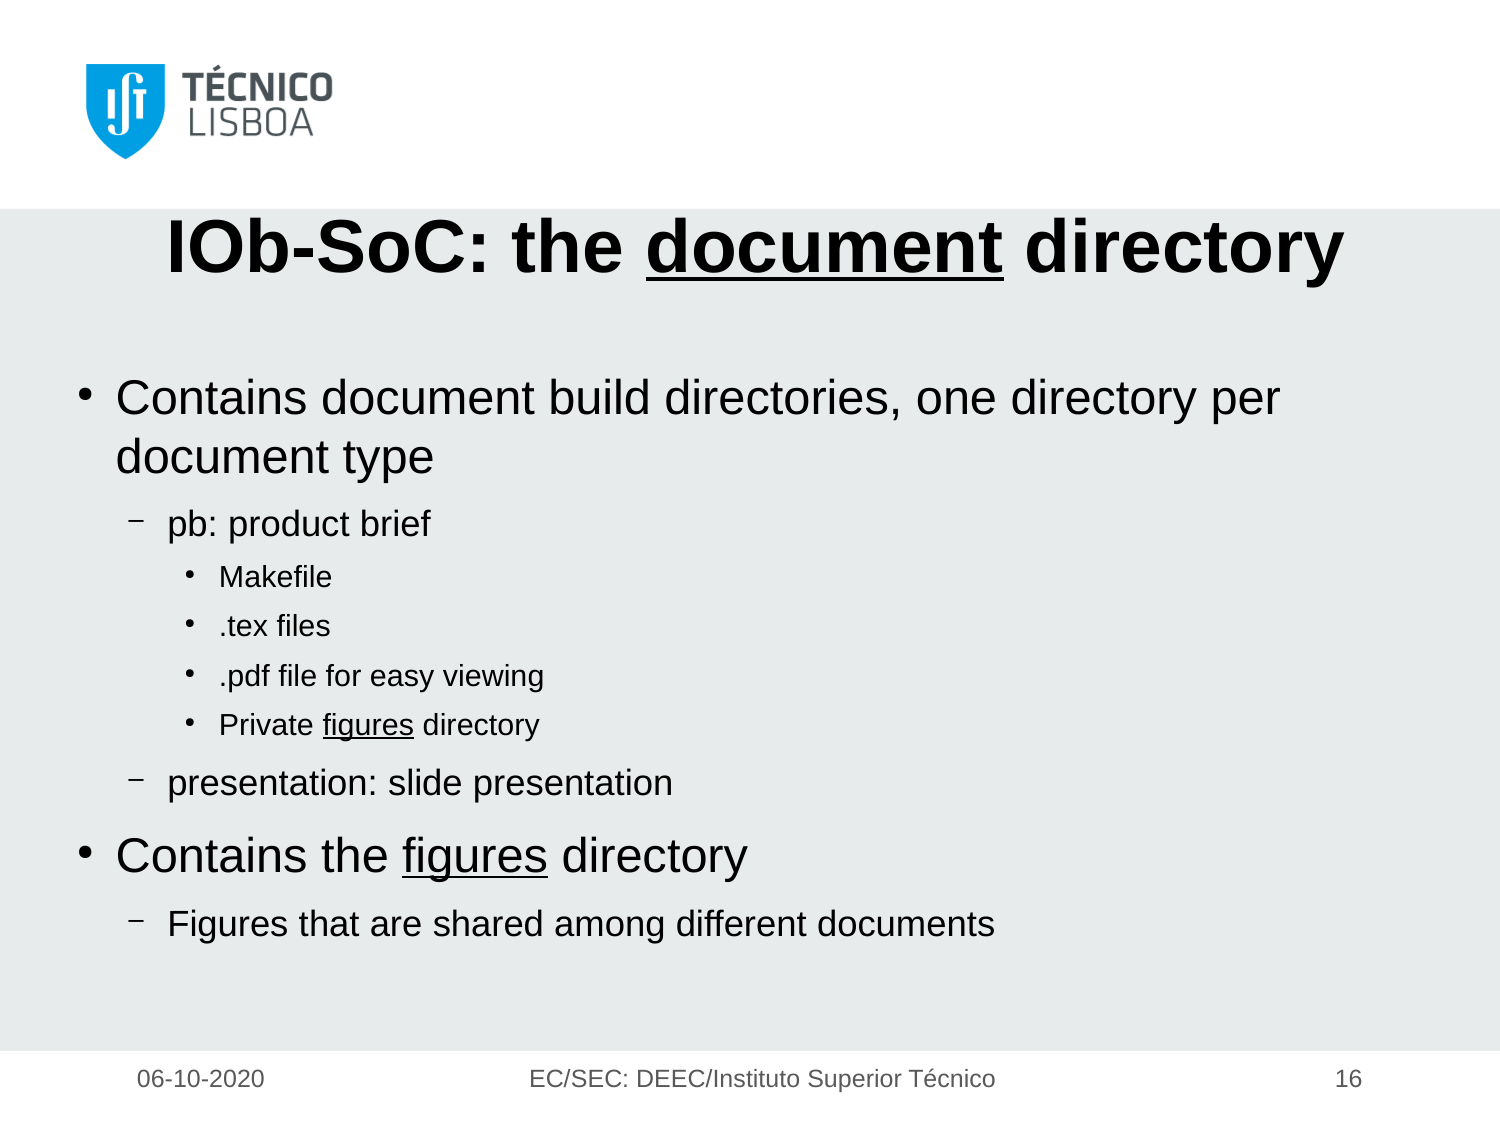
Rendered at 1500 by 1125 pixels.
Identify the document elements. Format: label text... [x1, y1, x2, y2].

list Contains document build directories, one directory per document type pb: product brief Makefile .tex files .pdf file for easy viewing Private figures directory presentation: slide presentation Contains the figures directory Figures that are shared among different documents [63, 366, 1477, 1028]
picture [0, 0, 1500, 1125]
footer EC/SEC: DEEC/Instituto Superior Técnico [512, 1052, 1021, 1103]
slide_number 06-10-2020 [121, 1052, 425, 1103]
slide_number [1077, 1052, 1378, 1103]
title IOb-SoC: the document directory [151, 171, 1408, 314]
